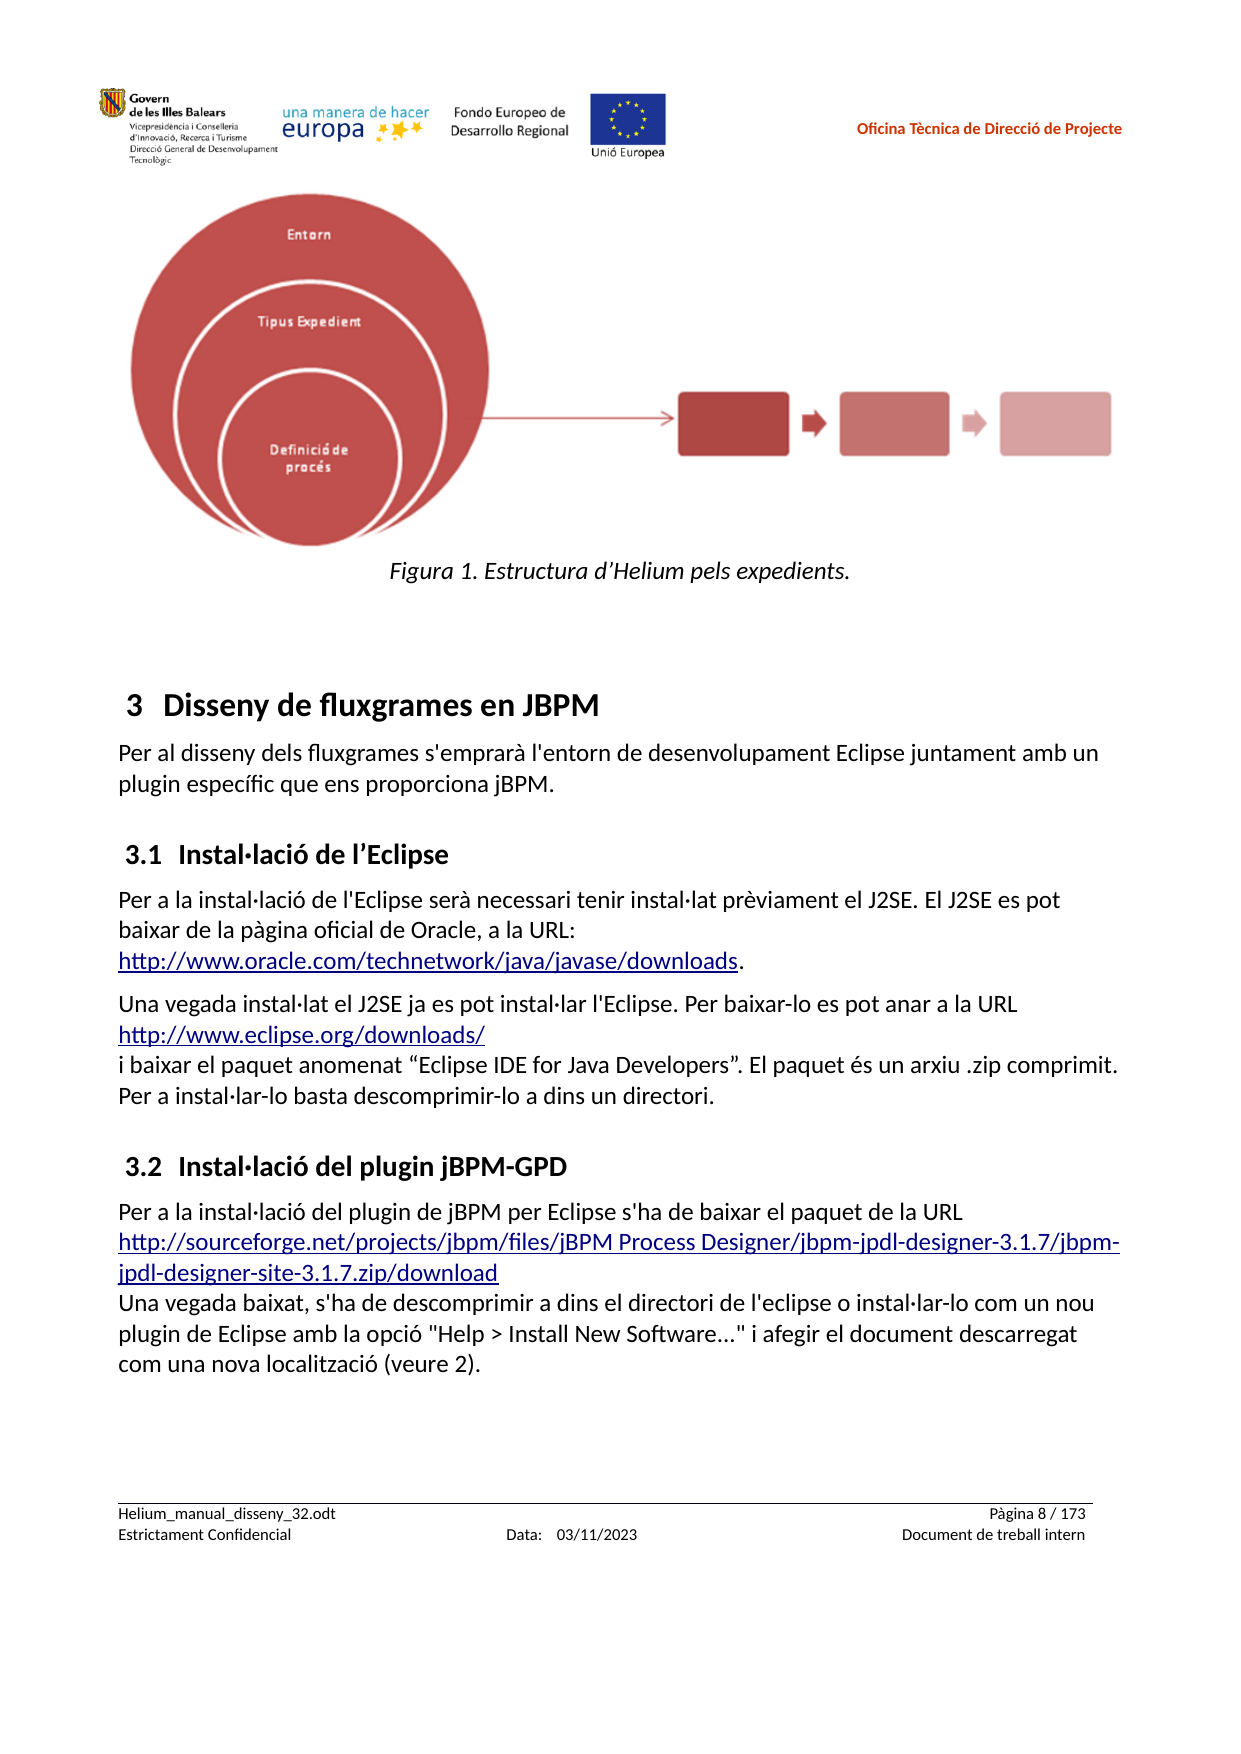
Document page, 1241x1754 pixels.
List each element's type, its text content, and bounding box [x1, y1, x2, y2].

text Per a la instal·lació del plugin de jBPM per Eclipse s'ha de baixar el paquet de la URL http://sourceforge.net/projects/jbpm/files/jBPM Process Designer/jbpm-jpdl-designer-3.1.7/jbpm-jpdl-designer-site-3.1.7.zip/download Una vegada baixat, s'ha de descomprimir a dins el directori de l'eclipse o instal·lar-lo com un nou plugin de Eclipse amb la opció "Help > Install New Software..." i afegir el document descarregat com una nova localització (veure 2). [118, 1196, 1122, 1379]
picture [118, 180, 1123, 555]
subtitle Instal·lació del plugin jBPM-GPD [118, 1148, 1122, 1183]
text Figura 1. Estructura d’Helium pels expedients. [118, 555, 1122, 586]
subtitle Instal·lació de l’Eclipse [118, 836, 1122, 872]
text Per a la instal·lació de l'Eclipse serà necessari tenir instal·lat prèviament el J2SE. El J2SE es pot baixar de la pàgina oficial de Oracle, a la URL: [118, 884, 1122, 945]
text http://www.oracle.com/technetwork/java/javase/downloads. [118, 945, 1122, 976]
picture [99, 87, 668, 166]
text Per al disseny dels fluxgrames s'emprarà l'entorn de desenvolupament Eclipse juntament amb un plugin específic que ens proporciona jBPM. [118, 737, 1122, 798]
text Una vegada instal·lat el J2SE ja es pot instal·lar l'Eclipse. Per baixar-lo es pot anar a la URL http://www.eclipse.org/downloads/ i baixar el paquet anomenat “Eclipse IDE for Java Developers”. El paquet és un arxiu .zip comprimit. Per a instal·lar-lo basta descomprimir-lo a dins un directori. [118, 988, 1122, 1110]
subtitle Disseny de fluxgrames en JBPM [118, 684, 1122, 725]
